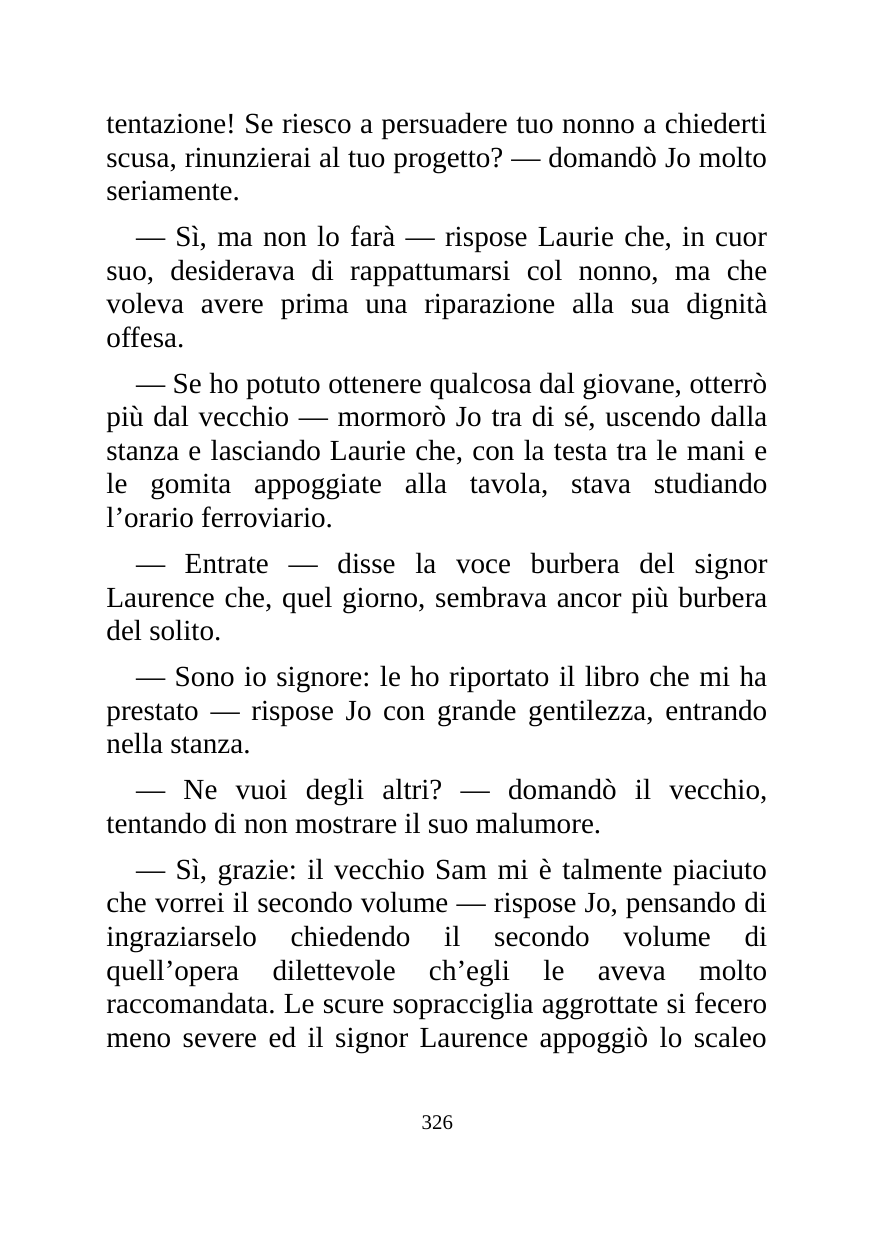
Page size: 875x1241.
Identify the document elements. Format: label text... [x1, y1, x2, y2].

text — Entrate — disse la voce burbera del signor Laurence che, quel giorno, sembrava ancor più burbera del solito. [106, 546, 768, 647]
text — Sì, grazie: il vecchio Sam mi è talmente piaciuto che vorrei il secondo volume — rispose Jo, pensando di ingraziarselo chiedendo il secondo volume di quell’opera dilettevole ch’egli le aveva molto raccomandata. Le scure sopracciglia aggrottate si fecero meno severe ed il signor Laurence appoggiò lo scaleo [106, 852, 768, 1053]
text — Sono io signore: le ho riportato il libro che mi ha prestato — rispose Jo con grande gentilezza, entrando nella stanza. [106, 659, 768, 760]
text — Se ho potuto ottenere qualcosa dal giovane, otterrò più dal vecchio — mormorò Jo tra di sé, uscendo dalla stanza e lasciando Laurie che, con la testa tra le mani e le gomita appoggiate alla tavola, stava studiando l’orario ferroviario. [106, 366, 768, 534]
text tentazione! Se riesco a persuadere tuo nonno a chiederti scusa, rinunzierai al tuo progetto? — domandò Jo molto seriamente. [106, 106, 768, 207]
text — Sì, ma non lo farà — rispose Laurie che, in cuor suo, desiderava di rappattumarsi col nonno, ma che voleva avere prima una riparazione alla sua dignità offesa. [106, 219, 768, 353]
text — Ne vuoi degli altri? — domandò il vecchio, tentando di non mostrare il suo malumore. [106, 772, 768, 839]
